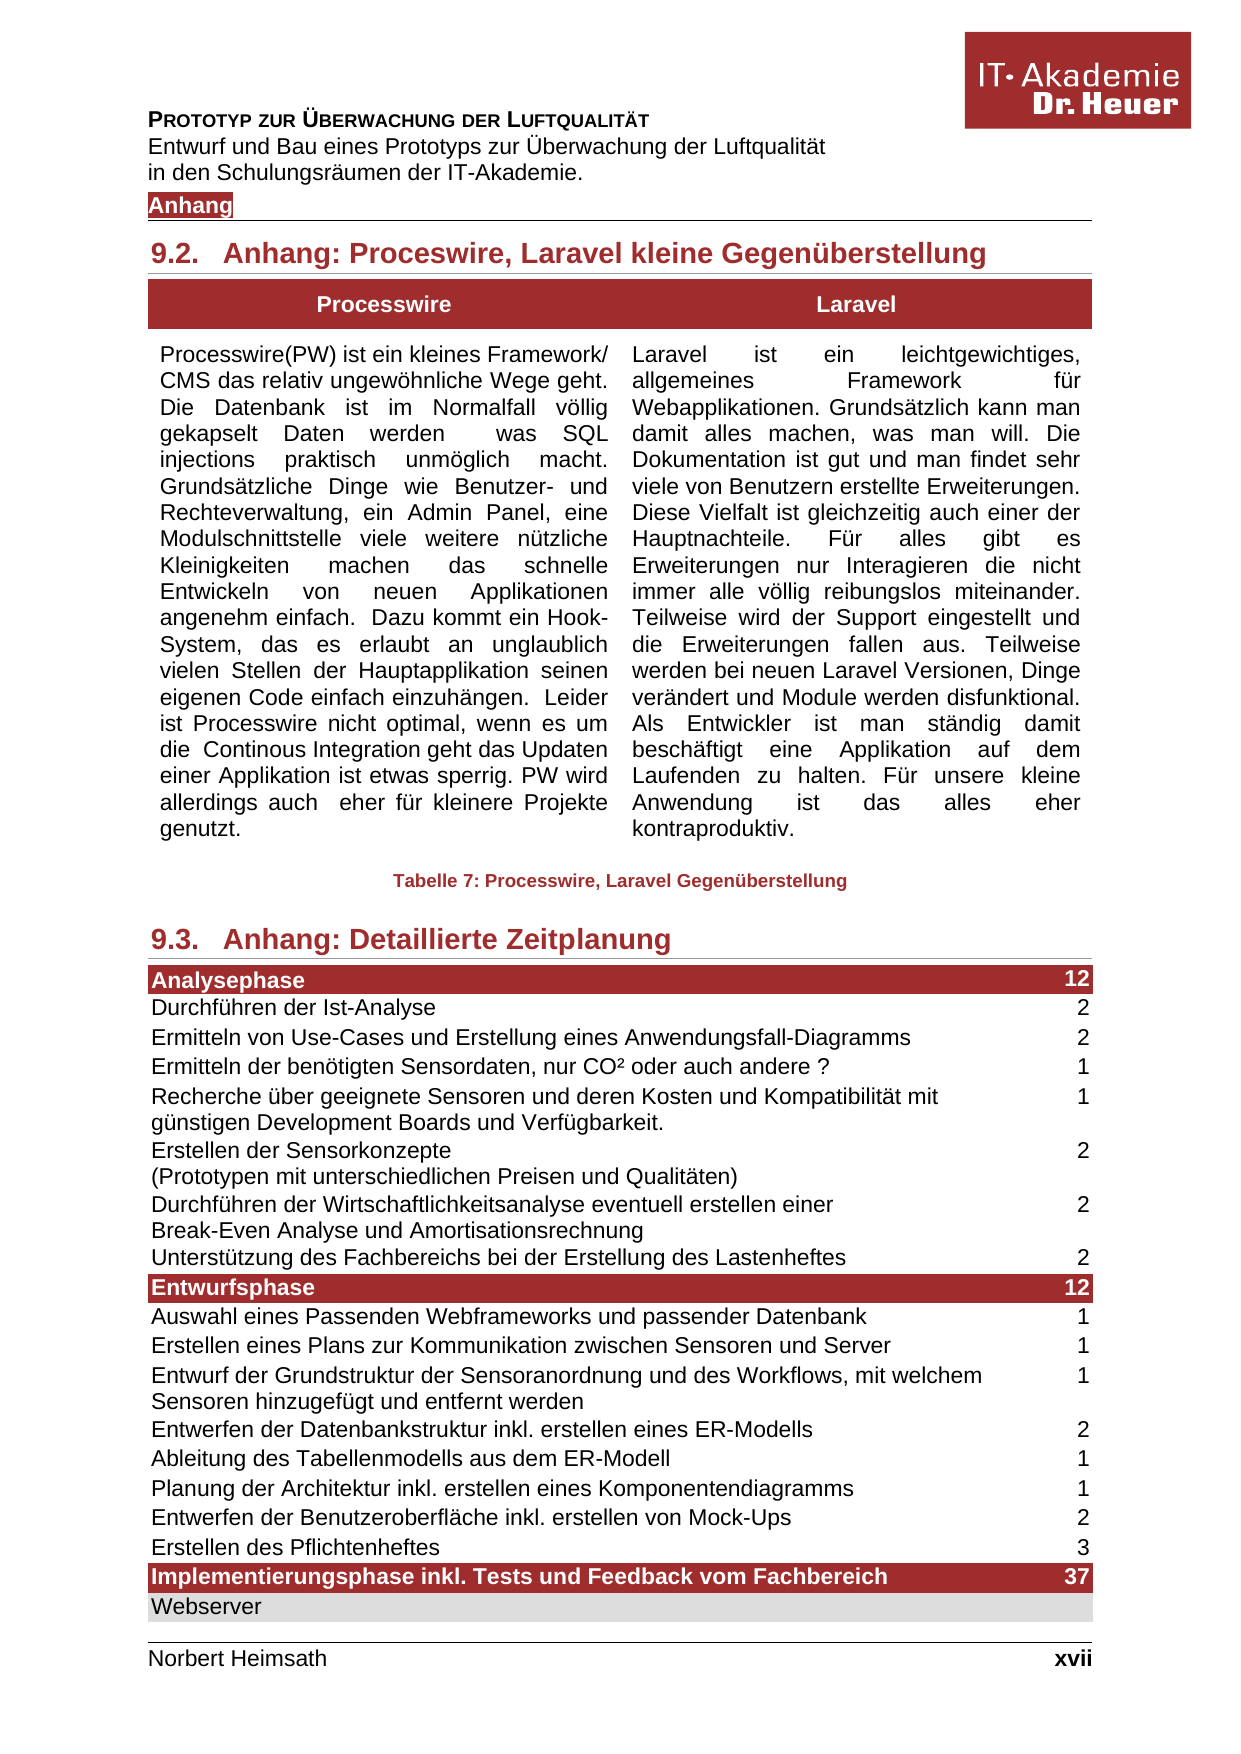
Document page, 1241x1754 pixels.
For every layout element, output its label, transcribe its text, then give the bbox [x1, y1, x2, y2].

table_cell Unterstützung des Fachbereichs bei der Erstellung des Lastenheftes [148, 1244, 1016, 1273]
table_header Analysephase [148, 965, 1016, 994]
table_cell Ermitteln von Use-Cases und Erstellung eines Anwendungsfall-Diagramms [148, 1024, 1016, 1053]
table_cell 2 [1016, 1416, 1093, 1445]
table_header Processwire [148, 279, 620, 329]
table_cell Webserver [148, 1593, 1016, 1622]
subtitle Anhang: Detaillierte Zeitplanung [148, 919, 1092, 958]
table_cell Auswahl eines Passenden Webframeworks und passender Datenbank [148, 1303, 1016, 1332]
table_cell Erstellen des Pflichtenheftes [148, 1534, 1016, 1563]
table_cell Entwurf der Grundstruktur der Sensoranordnung und des Workflows, mit welchem Sensoren hinzugefügt und entfernt werden [148, 1362, 1016, 1416]
table_cell 2 [1016, 1191, 1093, 1244]
text Tabelle 7: Processwire, Laravel Gegenüberstellung [148, 870, 1092, 892]
table_cell 1 [1016, 1445, 1093, 1475]
table_cell 1 [1016, 1303, 1093, 1332]
table_cell Implementierungsphase inkl. Tests und Feedback vom Fachbereich [148, 1563, 1016, 1593]
table_cell [1016, 1593, 1093, 1622]
table_cell 1 [1016, 1475, 1093, 1504]
table_cell Processwire(PW) ist ein kleines Framework/CMS das relativ ungewöhnliche Wege geht. Die Datenbank ist im Normalfall völlig gekapselt Daten werden was SQL injections praktisch unmöglich macht. Grundsätzliche Dinge wie Benutzer- und Rechteverwaltung, ein Admin Panel, eine Modulschnittstelle viele weitere nützliche Kleinigkeiten machen das schnelle Entwickeln von neuen Applikationen angenehm einfach. Dazu kommt ein Hook-System, das es erlaubt an unglaublich vielen Stellen der Hauptapplikation seinen eigenen Code einfach einzuhängen. Leider ist Processwire nicht optimal, wenn es um die Continous Integration geht das Updaten einer Applikation ist etwas sperrig. PW wird allerdings auch eher für kleinere Projekte genutzt. [148, 329, 620, 870]
table_cell 2 [1016, 994, 1093, 1024]
table_cell Entwurfsphase [148, 1274, 1016, 1303]
table_cell 3 [1016, 1534, 1093, 1563]
table_cell Durchführen der Ist-Analyse [148, 994, 1016, 1024]
table_cell 1 [1016, 1053, 1093, 1083]
table_cell Erstellen der Sensorkonzepte (Prototypen mit unterschiedlichen Preisen und Qualitäten) [148, 1137, 1016, 1191]
table_cell Erstellen eines Plans zur Kommunikation zwischen Sensoren und Server [148, 1333, 1016, 1362]
table_cell 2 [1016, 1244, 1093, 1273]
table_cell 1 [1016, 1362, 1093, 1416]
table_cell Recherche über geeignete Sensoren und deren Kosten und Kompatibilität mit günstigen Development Boards und Verfügbarkeit. [148, 1083, 1016, 1137]
table_cell Planung der Architektur inkl. erstellen eines Komponentendiagramms [148, 1475, 1016, 1504]
table_cell 2 [1016, 1137, 1093, 1191]
table_cell Ermitteln der benötigten Sensordaten, nur CO² oder auch andere ? [148, 1053, 1016, 1083]
table_cell 37 [1016, 1563, 1093, 1593]
table_header 12 [1016, 965, 1093, 994]
table_cell 2 [1016, 1024, 1093, 1053]
table_cell Entwerfen der Benutzeroberfläche inkl. erstellen von Mock-Ups [148, 1504, 1016, 1534]
table_cell Laravel ist ein leichtgewichtiges, allgemeines Framework für Webapplikationen. Grundsätzlich kann man damit alles machen, was man will. Die Dokumentation ist gut und man findet sehr viele von Benutzern erstellte Erweiterungen. Diese Vielfalt ist gleichzeitig auch einer der Hauptnachteile. Für alles gibt es Erweiterungen nur Interagieren die nicht immer alle völlig reibungslos miteinander. Teilweise wird der Support eingestellt und die Erweiterungen fallen aus. Teilweise werden bei neuen Laravel Versionen, Dinge verändert und Module werden disfunktional. Als Entwickler ist man ständig damit beschäftigt eine Applikation auf dem Laufenden zu halten. Für unsere kleine Anwendung ist das alles eher kontraproduktiv. [620, 329, 1092, 870]
table_cell 1 [1016, 1083, 1093, 1137]
table_cell Entwerfen der Datenbankstruktur inkl. erstellen eines ER-Modells [148, 1416, 1016, 1445]
subtitle Anhang: Proceswire, Laravel kleine Gegenüberstellung [148, 233, 1092, 273]
table_cell 12 [1016, 1274, 1093, 1303]
table_cell Durchführen der Wirtschaftlichkeitsanalyse eventuell erstellen einer Break-Even Analyse und Amortisationsrechnung [148, 1191, 1016, 1244]
table_cell 1 [1016, 1333, 1093, 1362]
table_cell 2 [1016, 1504, 1093, 1534]
table_cell Ableitung des Tabellenmodells aus dem ER-Modell [148, 1445, 1016, 1475]
table_header Laravel [620, 279, 1092, 329]
